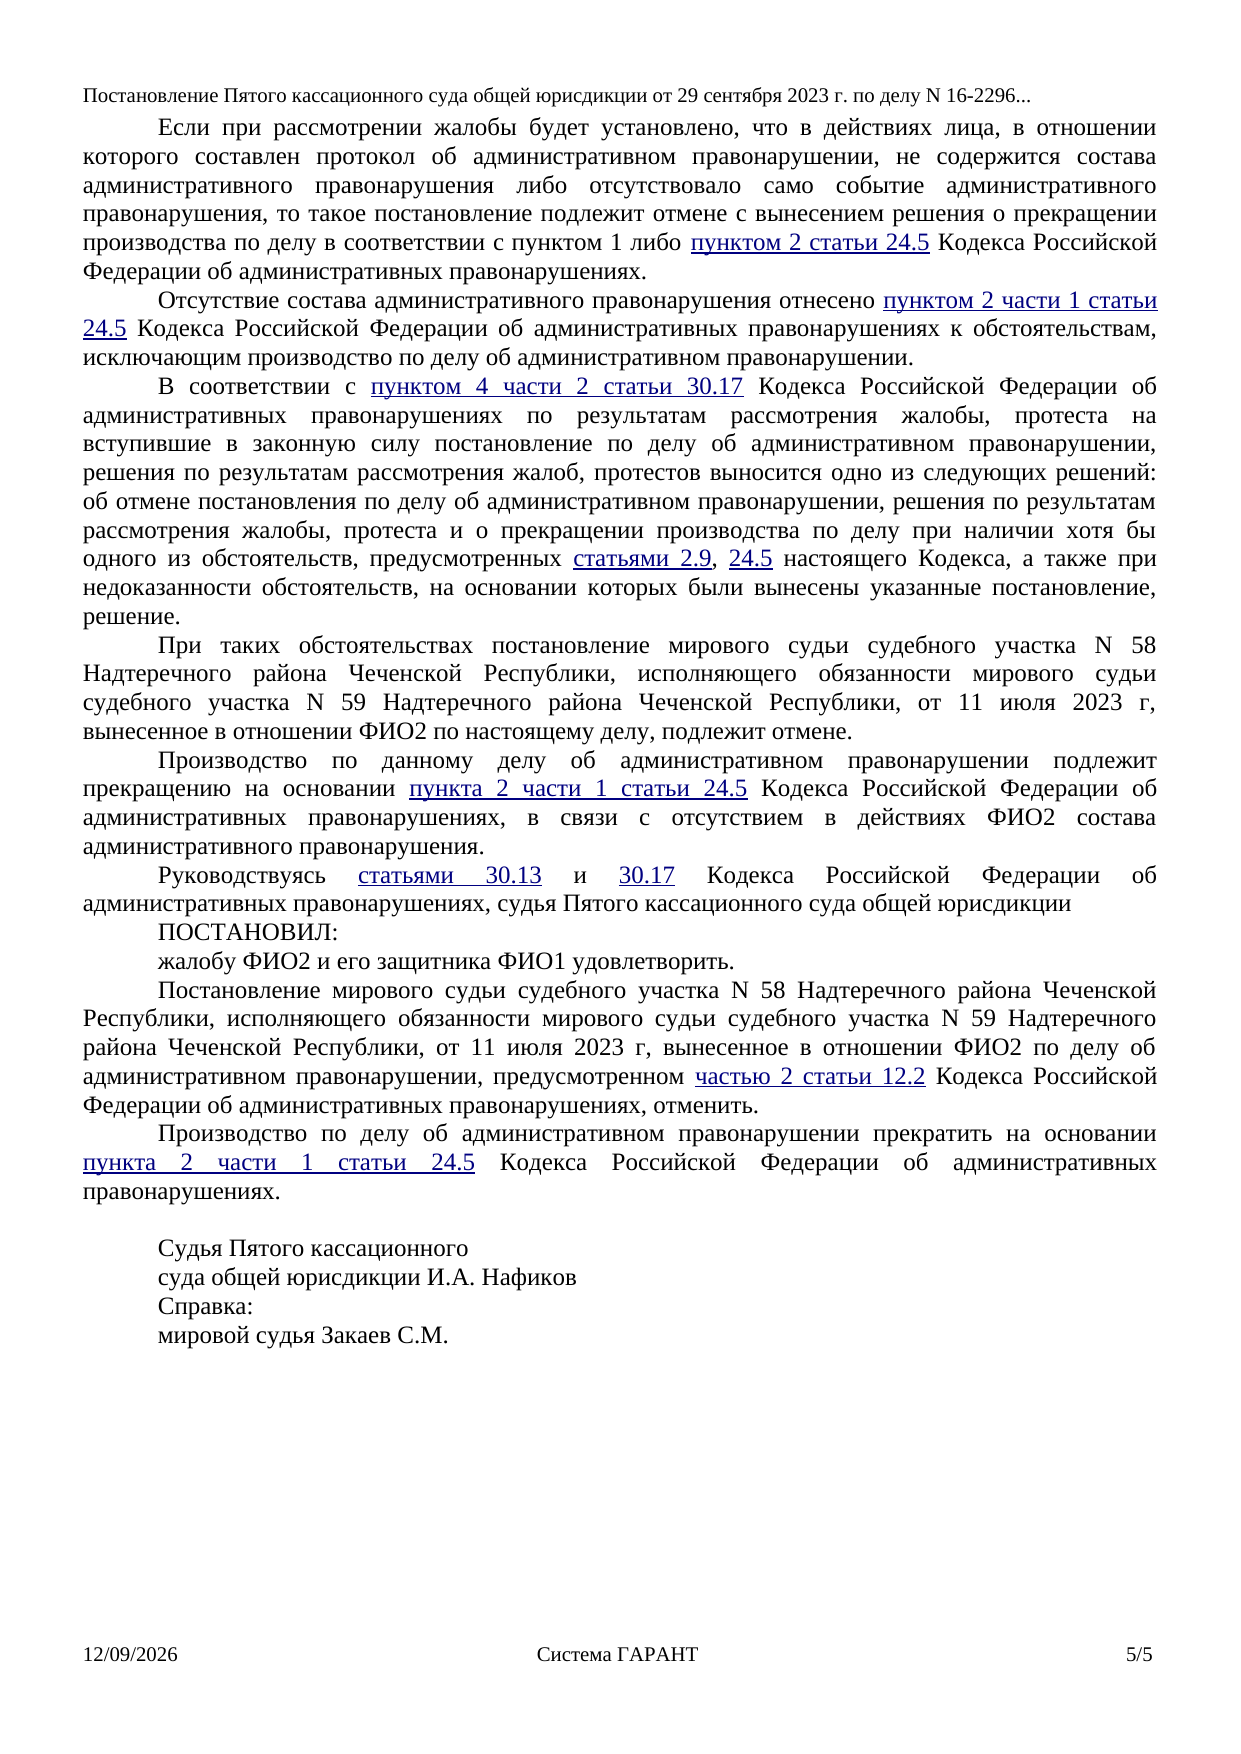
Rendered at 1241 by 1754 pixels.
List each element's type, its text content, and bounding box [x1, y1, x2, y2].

text Постановление мирового судьи судебного участка N 58 Надтеречного района Чеченской Республики, исполняющего обязанности мирового судьи судебного участка N 59 Надтеречного района Чеченской Республики, от 11 июля 2023 г, вынесенное в отношении ФИО2 по делу об административном правонарушении, предусмотренном частью 2 статьи 12.2 Кодекса Российской Федерации об административных правонарушениях, отменить. [83, 975, 1157, 1118]
text В соответствии с пунктом 4 части 2 статьи 30.17 Кодекса Российской Федерации об административных правонарушениях по результатам рассмотрения жалобы, протеста на вступившие в законную силу постановление по делу об административном правонарушении, решения по результатам рассмотрения жалоб, протестов выносится одно из следующих решений: об отмене постановления по делу об административном правонарушении, решения по результатам рассмотрения жалобы, протеста и о прекращении производства по делу при наличии хотя бы одного из обстоятельств, предусмотренных статьями 2.9, 24.5 настоящего Кодекса, а также при недоказанности обстоятельств, на основании которых были вынесены указанные постановление, решение. [83, 371, 1157, 630]
text Отсутствие состава административного правонарушения отнесено пунктом 2 части 1 статьи 24.5 Кодекса Российской Федерации об административных правонарушениях к обстоятельствам, исключающим производство по делу об административном правонарушении. [83, 285, 1157, 371]
text Производство по данному делу об административном правонарушении подлежит прекращению на основании пункта 2 части 1 статьи 24.5 Кодекса Российской Федерации об административных правонарушениях, в связи с отсутствием в действиях ФИО2 состава административного правонарушения. [83, 745, 1157, 860]
text мировой судья Закаев С.М. [83, 1320, 1157, 1348]
text суда общей юрисдикции И.А. Нафиков [83, 1262, 1157, 1291]
text жалобу ФИО2 и его защитника ФИО1 удовлетворить. [83, 946, 1157, 975]
text Руководствуясь статьями 30.13 и 30.17 Кодекса Российской Федерации об административных правонарушениях, судья Пятого кассационного суда общей юрисдикции [83, 860, 1157, 917]
text Судья Пятого кассационного [83, 1233, 1157, 1262]
text Если при рассмотрении жалобы будет установлено, что в действиях лица, в отношении которого составлен протокол об административном правонарушении, не содержится состава административного правонарушения либо отсутствовало само событие административного правонарушения, то такое постановление подлежит отмене с вынесением решения о прекращении производства по делу в соответствии с пунктом 1 либо пунктом 2 статьи 24.5 Кодекса Российской Федерации об административных правонарушениях. [83, 112, 1157, 285]
text Производство по делу об административном правонарушении прекратить на основании пункта 2 части 1 статьи 24.5 Кодекса Российской Федерации об административных правонарушениях. [83, 1118, 1157, 1205]
text ПОСТАНОВИЛ: [83, 917, 1157, 946]
text При таких обстоятельствах постановление мирового судьи судебного участка N 58 Надтеречного района Чеченской Республики, исполняющего обязанности мирового судьи судебного участка N 59 Надтеречного района Чеченской Республики, от 11 июля 2023 г, вынесенное в отношении ФИО2 по настоящему делу, подлежит отмене. [83, 630, 1157, 745]
text Справка: [83, 1291, 1157, 1320]
